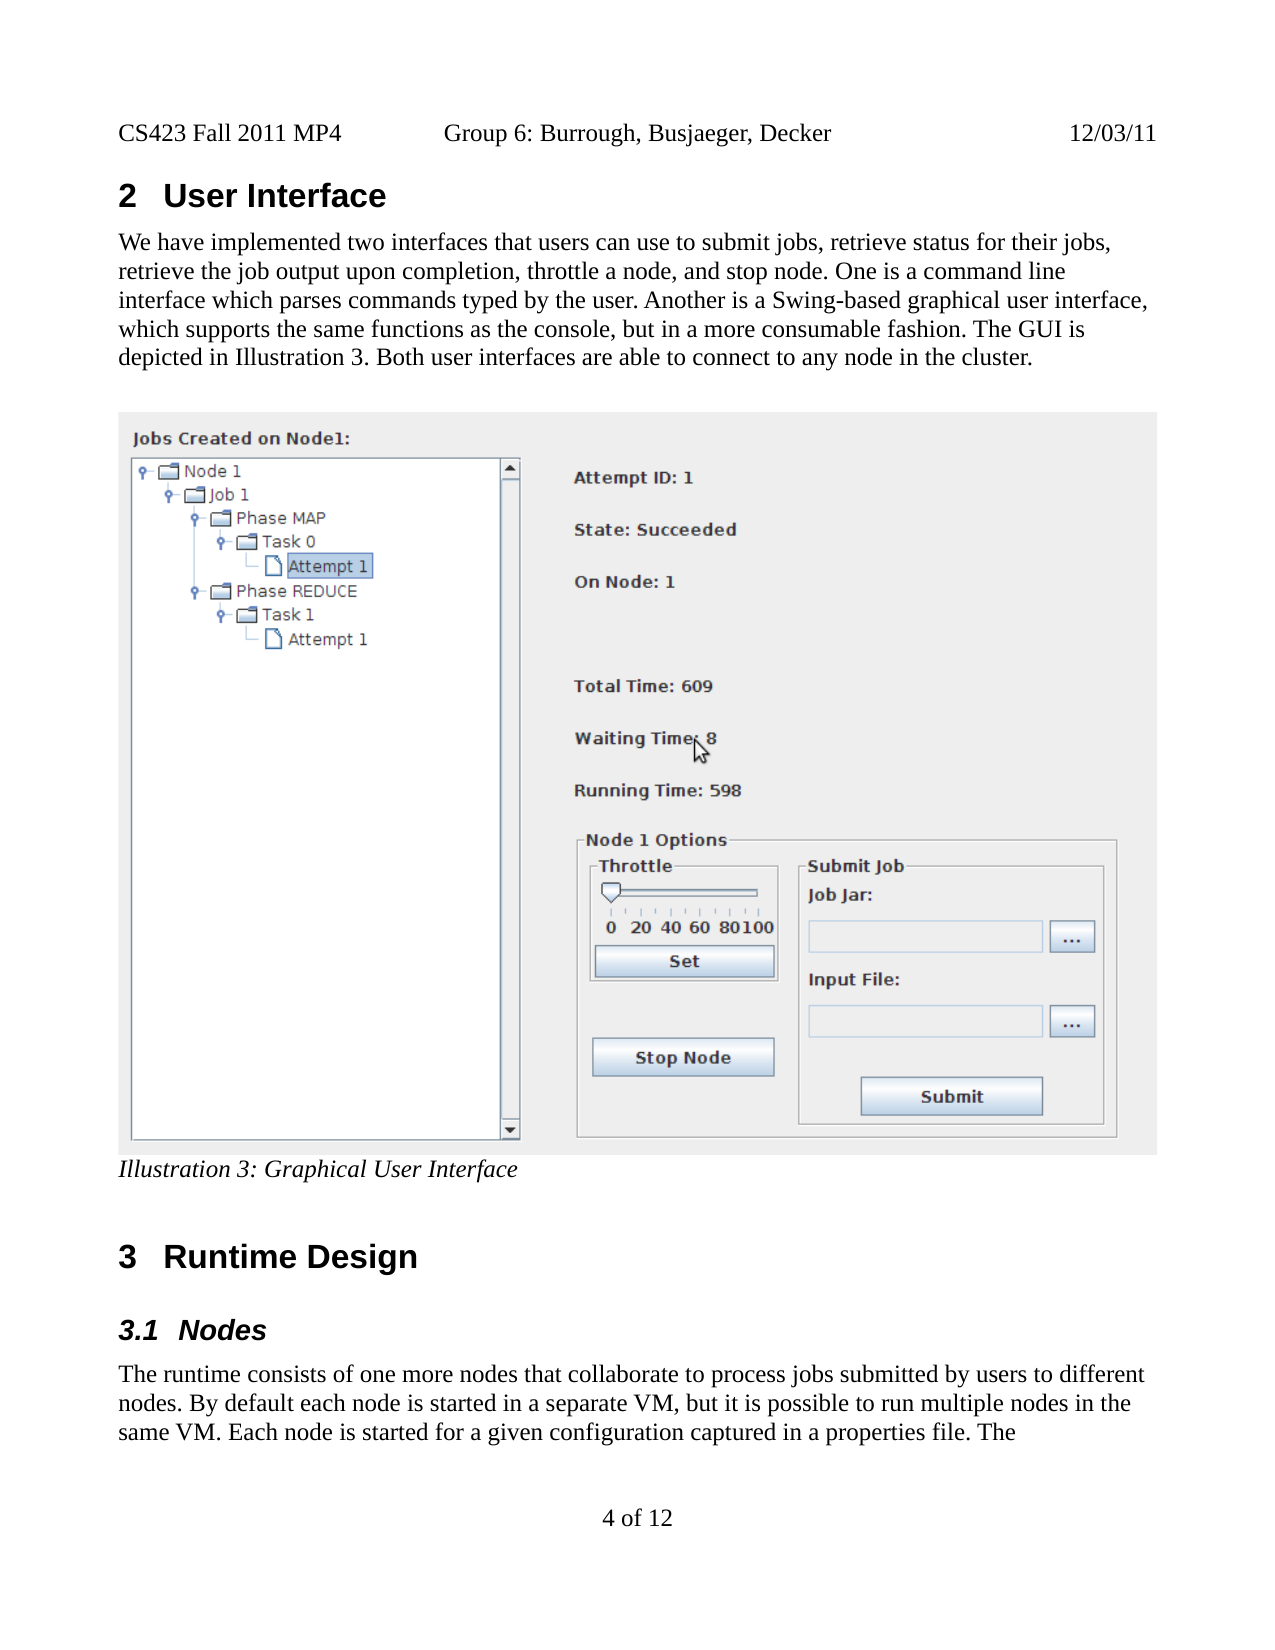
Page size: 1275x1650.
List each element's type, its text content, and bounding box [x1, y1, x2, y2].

subtitle Runtime Design [118, 1237, 1157, 1276]
text Illustration 3: Graphical User Interface [118, 1155, 1157, 1183]
text The runtime consists of one more nodes that collaborate to process jobs submitted by users to different nodes. By default each node is started in a separate VM, but it is possible to run multiple nodes in the same VM. Each node is started for a given configuration captured in a properties file. The [118, 1359, 1157, 1445]
subtitle User Interface [118, 176, 1157, 215]
picture [118, 412, 1158, 1155]
subtitle Nodes [118, 1313, 1157, 1347]
text We have implemented two interfaces that users can use to submit jobs, retrieve status for their jobs, retrieve the job output upon completion, throttle a node, and stop node. One is a command line interface which parses commands typed by the user. Another is a Swing-based graphical user interface, which supports the same functions as the console, but in a more consumable fashion. The GUI is depicted in Illustration 3. Both user interfaces are able to connect to any node in the cluster. [118, 227, 1157, 371]
